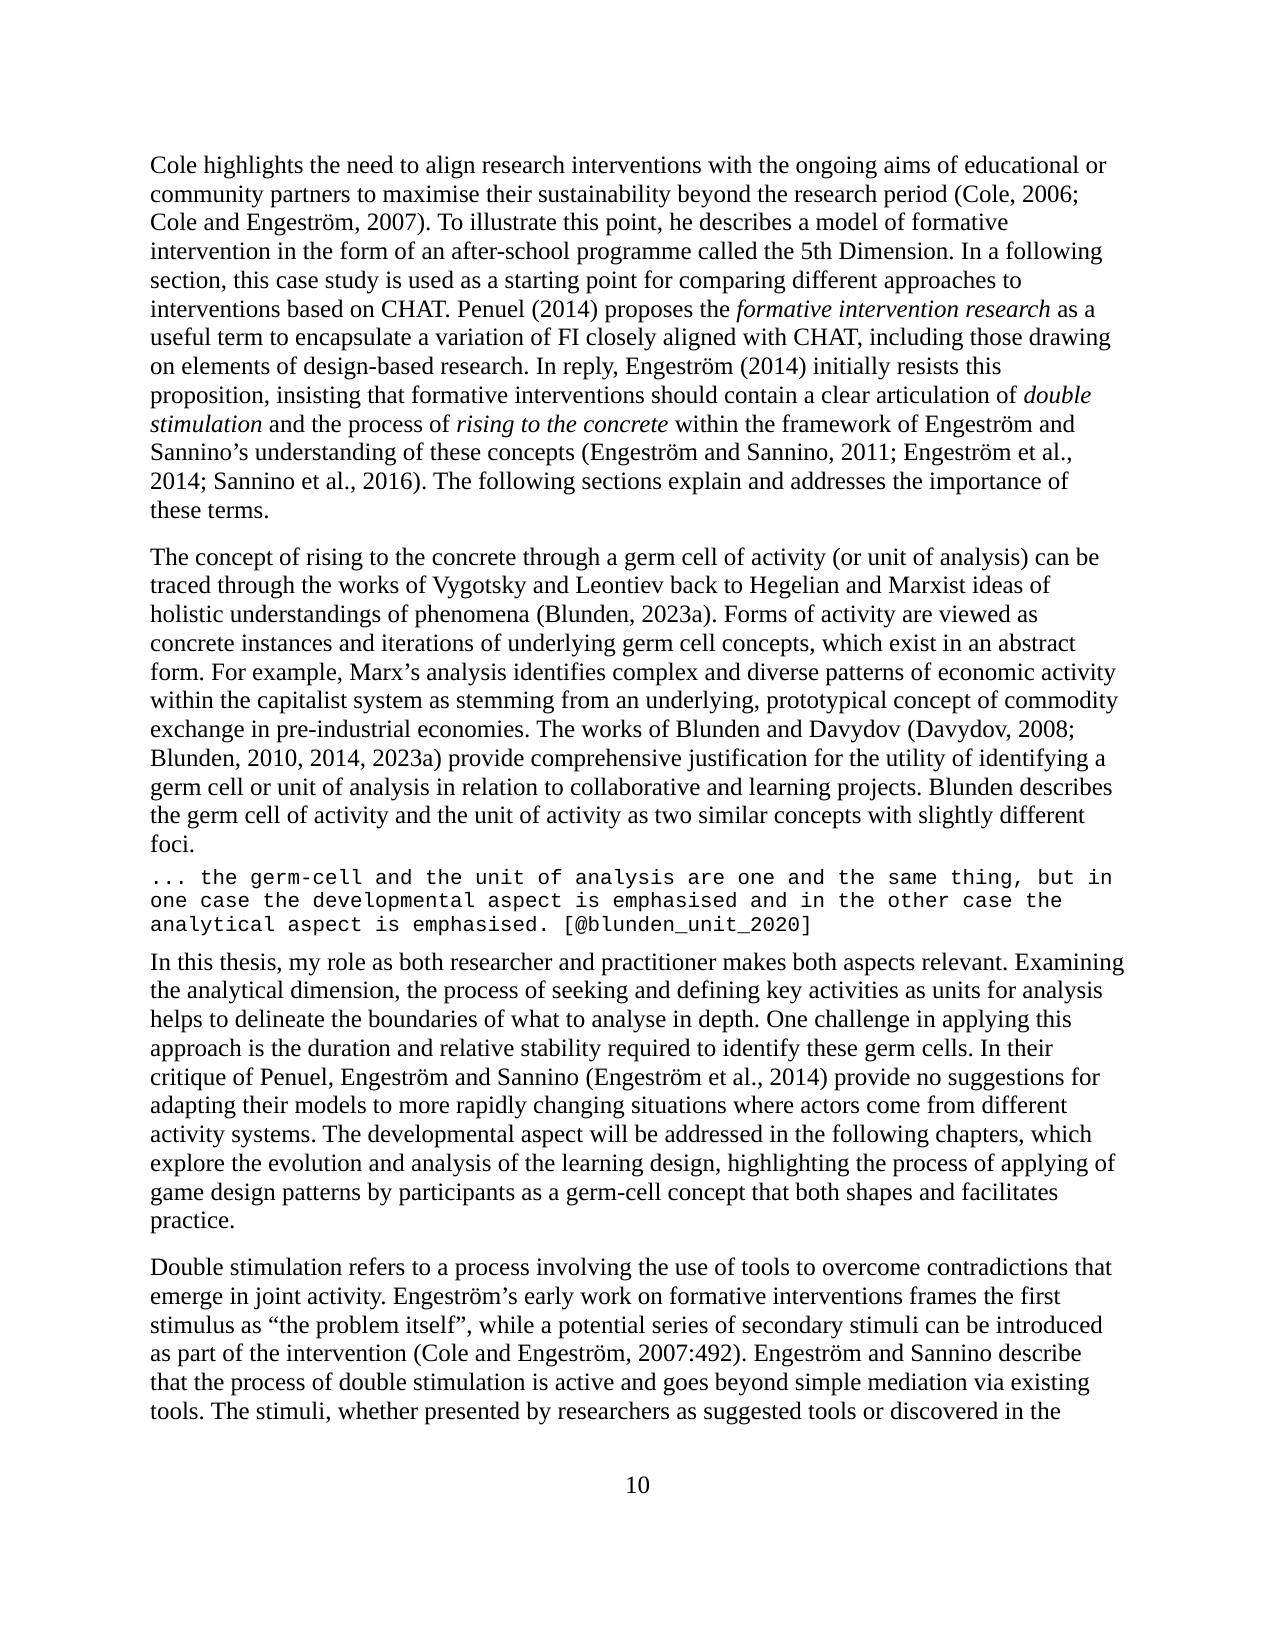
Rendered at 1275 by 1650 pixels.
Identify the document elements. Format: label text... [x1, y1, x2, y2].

text Double stimulation refers to a process involving the use of tools to overcome contradictions that emerge in joint activity. Engeström’s early work on formative interventions frames the first stimulus as “the problem itself”, while a potential series of secondary stimuli can be introduced as part of the intervention (Cole and Engeström, 2007:492). Engeström and Sannino describe that the process of double stimulation is active and goes beyond simple mediation via existing tools. The stimuli, whether presented by researchers as suggested tools or discovered in the [150, 1252, 1125, 1425]
text The concept of rising to the concrete through a germ cell of activity (or unit of analysis) can be traced through the works of Vygotsky and Leontiev back to Hegelian and Marxist ideas of holistic understandings of phenomena (Blunden, 2023a). Forms of activity are viewed as concrete instances and iterations of underlying germ cell concepts, which exist in an abstract form. For example, Marx’s analysis identifies complex and diverse patterns of economic activity within the capitalist system as stemming from an underlying, prototypical concept of commodity exchange in pre-industrial economies. The works of Blunden and Davydov (Davydov, 2008; Blunden, 2010, 2014, 2023a) provide comprehensive justification for the utility of identifying a germ cell or unit of analysis in relation to collaborative and learning projects. Blunden describes the germ cell of activity and the unit of activity as two similar concepts with slightly different foci. [150, 542, 1125, 858]
text ... the germ-cell and the unit of analysis are one and the same thing, but in one case the developmental aspect is emphasised and in the other case the analytical aspect is emphasised. [@blunden_unit_2020] [150, 867, 1125, 938]
text In this thesis, my role as both researcher and practitioner makes both aspects relevant. Examining the analytical dimension, the process of seeking and defining key activities as units for analysis helps to delineate the boundaries of what to analyse in depth. One challenge in applying this approach is the duration and relative stability required to identify these germ cells. In their critique of Penuel, Engeström and Sannino (Engeström et al., 2014) provide no suggestions for adapting their models to more rapidly changing situations where actors come from different activity systems. The developmental aspect will be addressed in the following chapters, which explore the evolution and analysis of the learning design, highlighting the process of applying of game design patterns by participants as a germ-cell concept that both shapes and facilitates practice. [150, 947, 1125, 1234]
text Cole highlights the need to align research interventions with the ongoing aims of educational or community partners to maximise their sustainability beyond the research period (Cole, 2006; Cole and Engeström, 2007). To illustrate this point, he describes a model of formative intervention in the form of an after-school programme called the 5th Dimension. In a following section, this case study is used as a starting point for comparing different approaches to interventions based on CHAT. Penuel (2014) proposes the formative intervention research as a useful term to encapsulate a variation of FI closely aligned with CHAT, including those drawing on elements of design-based research. In reply, Engeström (2014) initially resists this proposition, insisting that formative interventions should contain a clear articulation of double stimulation and the process of rising to the concrete within the framework of Engeström and Sannino’s understanding of these concepts (Engeström and Sannino, 2011; Engeström et al., 2014; Sannino et al., 2016). The following sections explain and addresses the importance of these terms. [150, 150, 1125, 524]
